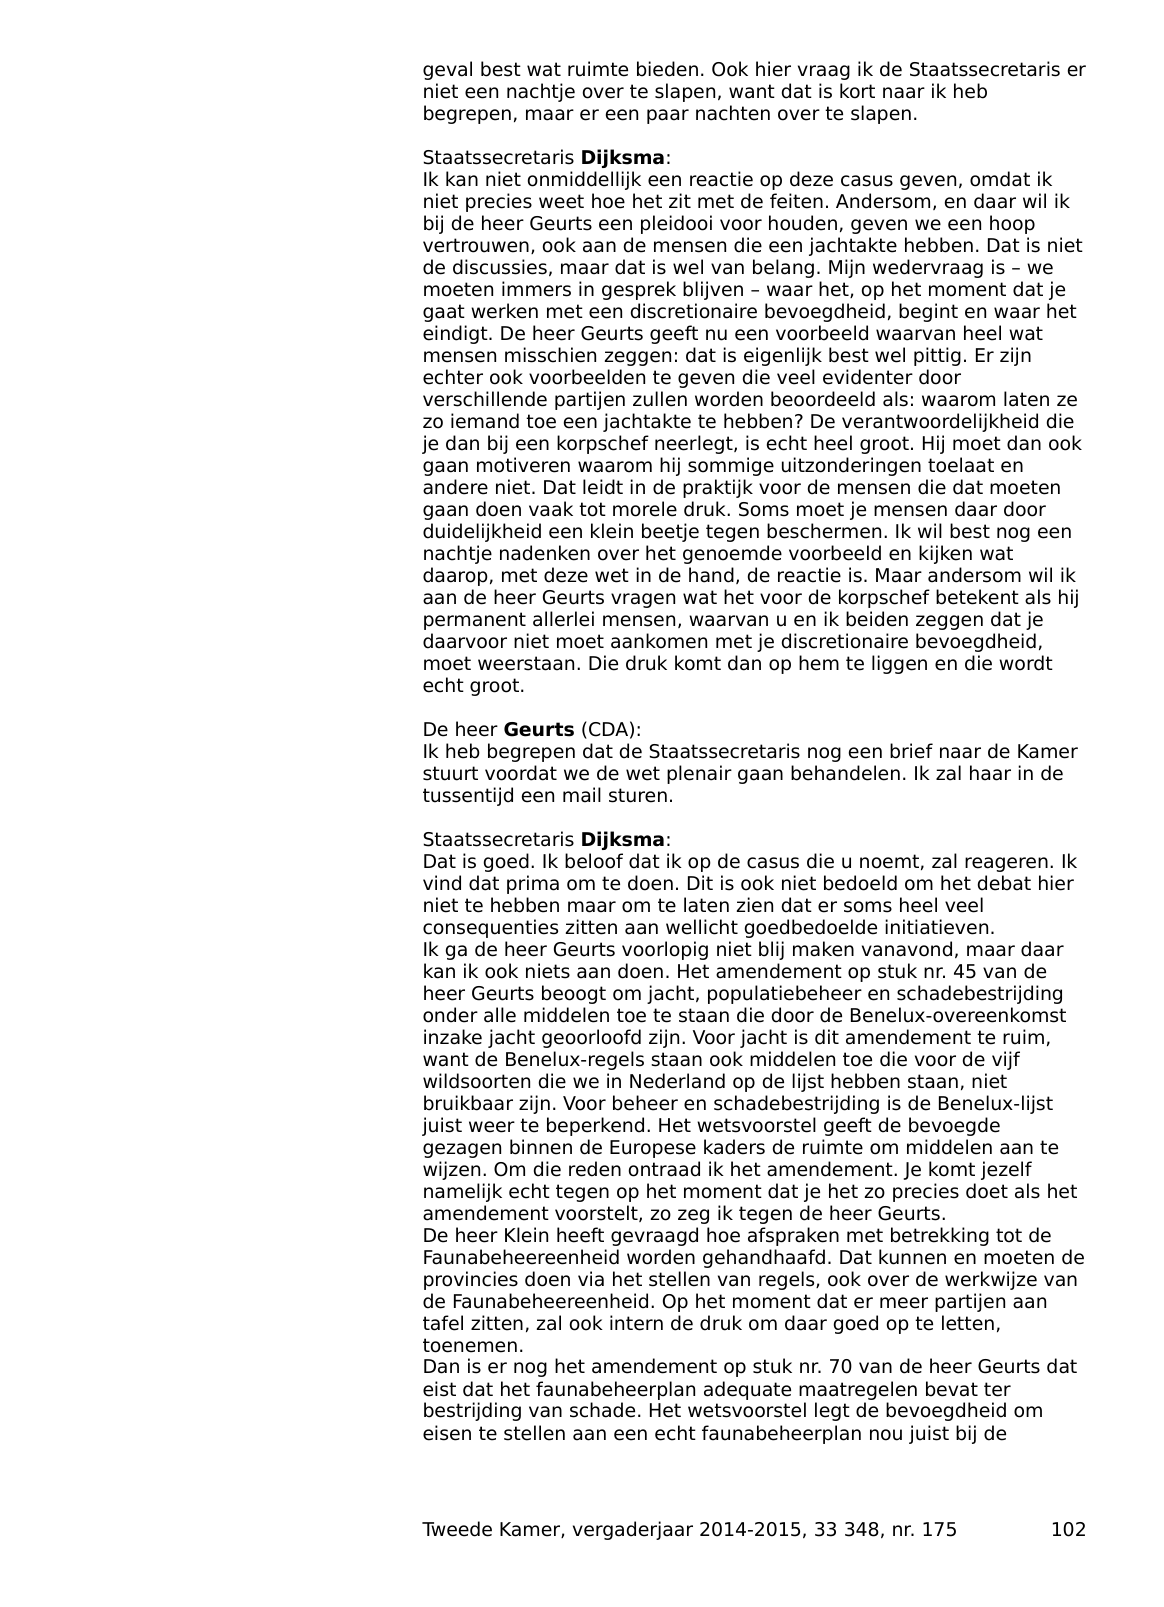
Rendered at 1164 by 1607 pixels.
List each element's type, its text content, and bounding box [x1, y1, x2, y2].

text Staatssecretaris Dijksma: [422, 829, 1087, 851]
text Ik kan niet onmiddellijk een reactie op deze casus geven, omdat ik niet precies weet hoe het zit met de feiten. Andersom, en daar wil ik bij de heer Geurts een pleidooi voor houden, geven we een hoop vertrouwen, ook aan de mensen die een jachtakte hebben. Dat is niet de discussies, maar dat is wel van belang. Mijn wedervraag is – we moeten immers in gesprek blijven – waar het, op het moment dat je gaat werken met een discretionaire bevoegdheid, begint en waar het eindigt. De heer Geurts geeft nu een voorbeeld waarvan heel wat mensen misschien zeggen: dat is eigenlijk best wel pittig. Er zijn echter ook voorbeelden te geven die veel evidenter door verschillende partijen zullen worden beoordeeld als: waarom laten ze zo iemand toe een jachtakte te hebben? De verantwoordelijkheid die je dan bij een korpschef neerlegt, is echt heel groot. Hij moet dan ook gaan motiveren waarom hij sommige uitzonderingen toelaat en andere niet. Dat leidt in de praktijk voor de mensen die dat moeten gaan doen vaak tot morele druk. Soms moet je mensen daar door duidelijkheid een klein beetje tegen beschermen. Ik wil best nog een nachtje nadenken over het genoemde voorbeeld en kijken wat daarop, met deze wet in de hand, de reactie is. Maar andersom wil ik aan de heer Geurts vragen wat het voor de korpschef betekent als hij permanent allerlei mensen, waarvan u en ik beiden zeggen dat je daarvoor niet moet aankomen met je discretionaire bevoegdheid, moet weerstaan. Die druk komt dan op hem te liggen en die wordt echt groot. [422, 169, 1087, 697]
text Dat is goed. Ik beloof dat ik op de casus die u noemt, zal reageren. Ik vind dat prima om te doen. Dit is ook niet bedoeld om het debat hier niet te hebben maar om te laten zien dat er soms heel veel consequenties zitten aan wellicht goedbedoelde initiatieven. [422, 851, 1087, 939]
text Dan is er nog het amendement op stuk nr. 70 van de heer Geurts dat eist dat het faunabeheerplan adequate maatregelen bevat ter bestrijding van schade. Het wetsvoorstel legt de bevoegdheid om eisen te stellen aan een echt faunabeheerplan nou juist bij de [422, 1356, 1087, 1444]
text De heer Geurts (CDA): [422, 719, 1087, 741]
text geval best wat ruimte bieden. Ook hier vraag ik de Staatssecretaris er niet een nachtje over te slapen, want dat is kort naar ik heb begrepen, maar er een paar nachten over te slapen. [422, 59, 1087, 125]
text Staatssecretaris Dijksma: [422, 147, 1087, 169]
text Ik heb begrepen dat de Staatssecretaris nog een brief naar de Kamer stuurt voordat we de wet plenair gaan behandelen. Ik zal haar in de tussentijd een mail sturen. [422, 741, 1087, 807]
text De heer Klein heeft gevraagd hoe afspraken met betrekking tot de Faunabeheereenheid worden gehandhaafd. Dat kunnen en moeten de provincies doen via het stellen van regels, ook over de werkwijze van de Faunabeheereenheid. Op het moment dat er meer partijen aan tafel zitten, zal ook intern de druk om daar goed op te letten, toenemen. [422, 1224, 1087, 1356]
text Ik ga de heer Geurts voorlopig niet blij maken vanavond, maar daar kan ik ook niets aan doen. Het amendement op stuk nr. 45 van de heer Geurts beoogt om jacht, populatiebeheer en schadebestrijding onder alle middelen toe te staan die door de Benelux-overeenkomst inzake jacht geoorloofd zijn. Voor jacht is dit amendement te ruim, want de Benelux-regels staan ook middelen toe die voor de vijf wildsoorten die we in Nederland op de lijst hebben staan, niet bruikbaar zijn. Voor beheer en schadebestrijding is de Benelux-lijst juist weer te beperkend. Het wetsvoorstel geeft de bevoegde gezagen binnen de Europese kaders de ruimte om middelen aan te wijzen. Om die reden ontraad ik het amendement. Je komt jezelf namelijk echt tegen op het moment dat je het zo precies doet als het amendement voorstelt, zo zeg ik tegen de heer Geurts. [422, 939, 1087, 1224]
